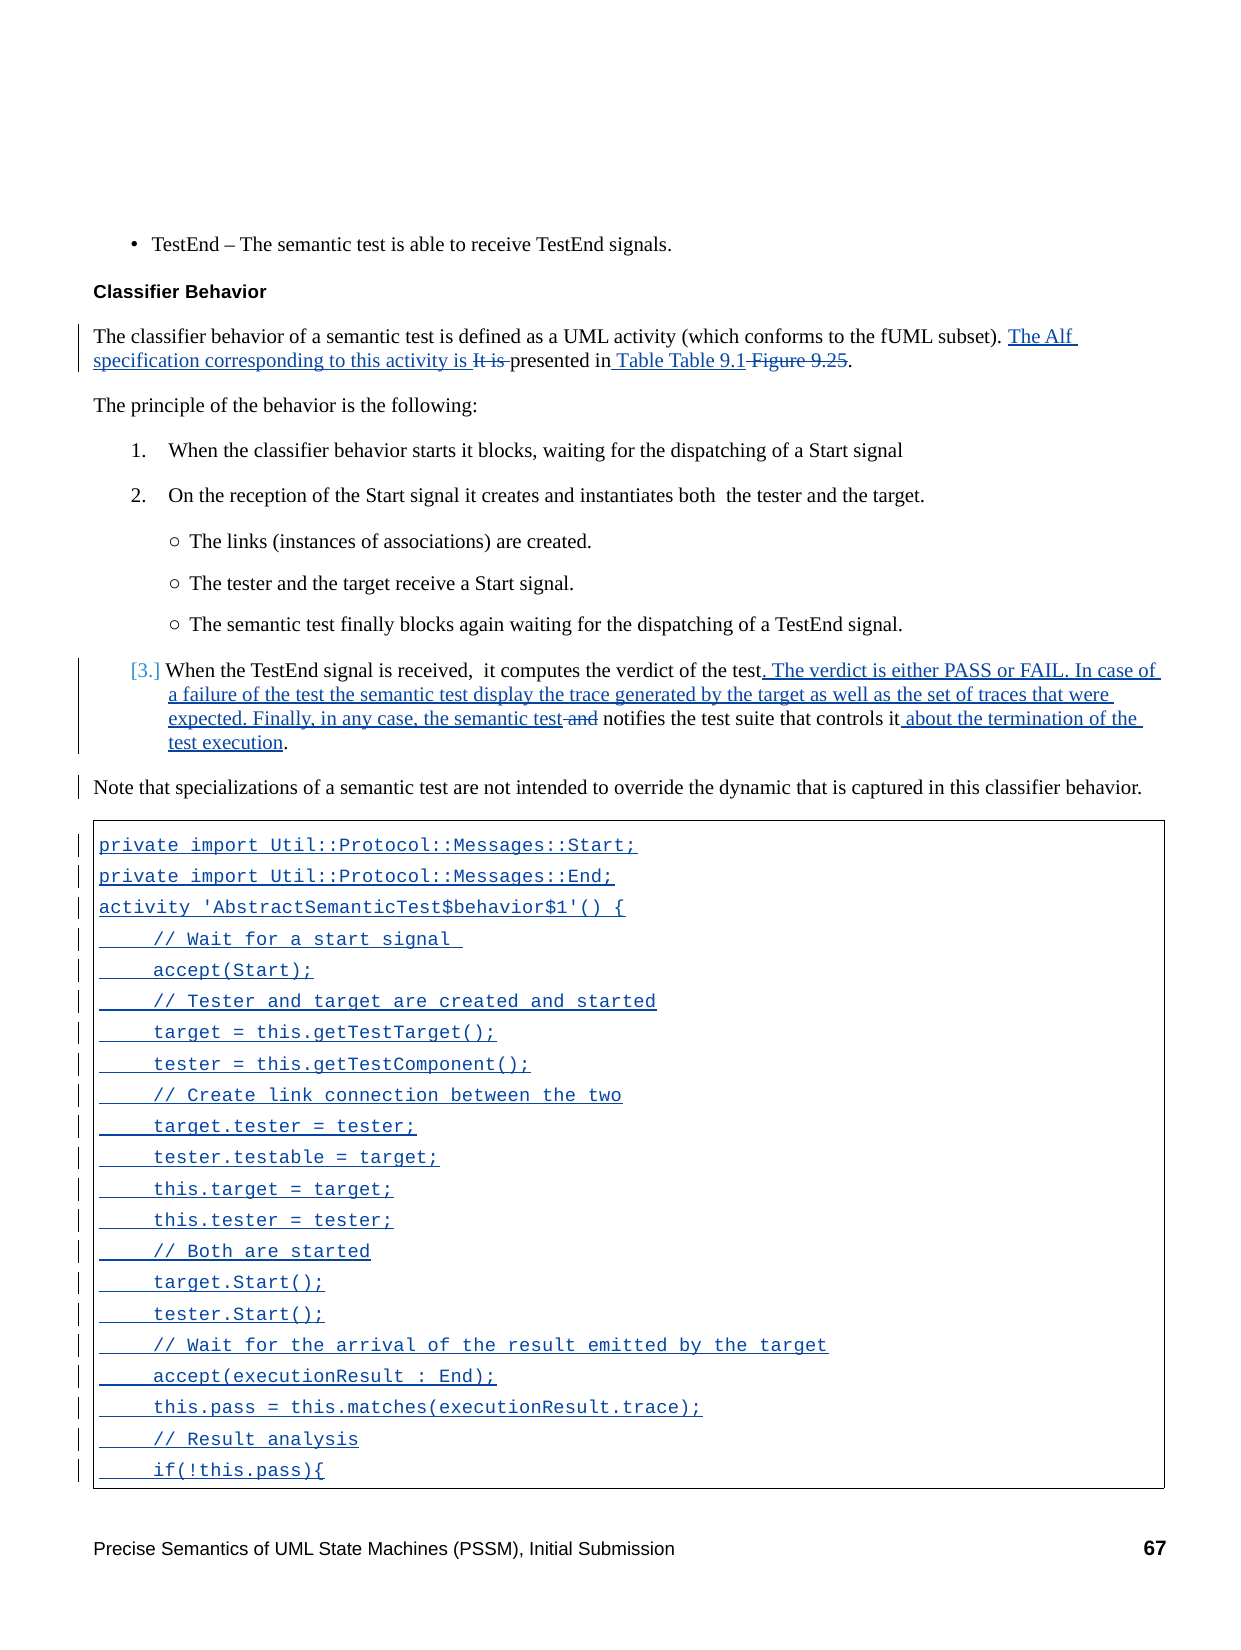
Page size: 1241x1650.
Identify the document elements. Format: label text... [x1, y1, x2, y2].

text Note that specializations of a semantic test are not intended to override the dynamic that is captured in this classifier behavior. [93, 775, 1164, 799]
list The semantic test finally blocks again waiting for the dispatching of a TestEnd signal. [168, 611, 1164, 636]
list When the classifier behavior starts it blocks, waiting for the dispatching of a Start signal [131, 438, 1164, 462]
text The principle of the behavior is the following: [93, 393, 1164, 417]
list The tester and the target receive a Start signal. [168, 570, 1164, 595]
list The links (instances of associations) are created. [168, 528, 1164, 553]
subtitle Classifier Behavior [93, 281, 1164, 303]
list When the TestEnd signal is received, it computes the verdict of the test. The verdict is either PASS or FAIL. In case of a failure of the test the semantic test display the trace generated by the target as well as the set of traces that were expected. Finally, in any case, the semantic test notifies the test suite that controls it about the termination of the test execution. [131, 657, 1164, 754]
text The classifier behavior of a semantic test is defined as a UML activity (which conforms to the fUML subset). The Alf specification corresponding to this activity is presented in Table 9.1. [93, 324, 1164, 372]
list TestEnd – The semantic test is able to receive TestEnd signals. [131, 231, 1164, 256]
list On the reception of the Start signal it creates and instantiates both the tester and the target. [131, 483, 1164, 507]
table_header private import Util::Protocol::Messages::Start; private import Util::Protocol::Messages::End; activity 'AbstractSemanticTest$behavior$1'() { // Wait for a start signal accept(Start); // Tester and target are created and started target = this.getTestTarget(); tester = this.getTestComponent(); // Create link connection between the two target.tester = tester; tester.testable = target; this.target = target; this.tester = tester; // Both are started target.Start(); tester.Start(); // Wait for the arrival of the result emitted by the target accept(executionResult : End); this.pass = this.matches(executionResult.trace); // Result analysis if(!this.pass){ [94, 821, 1164, 1488]
